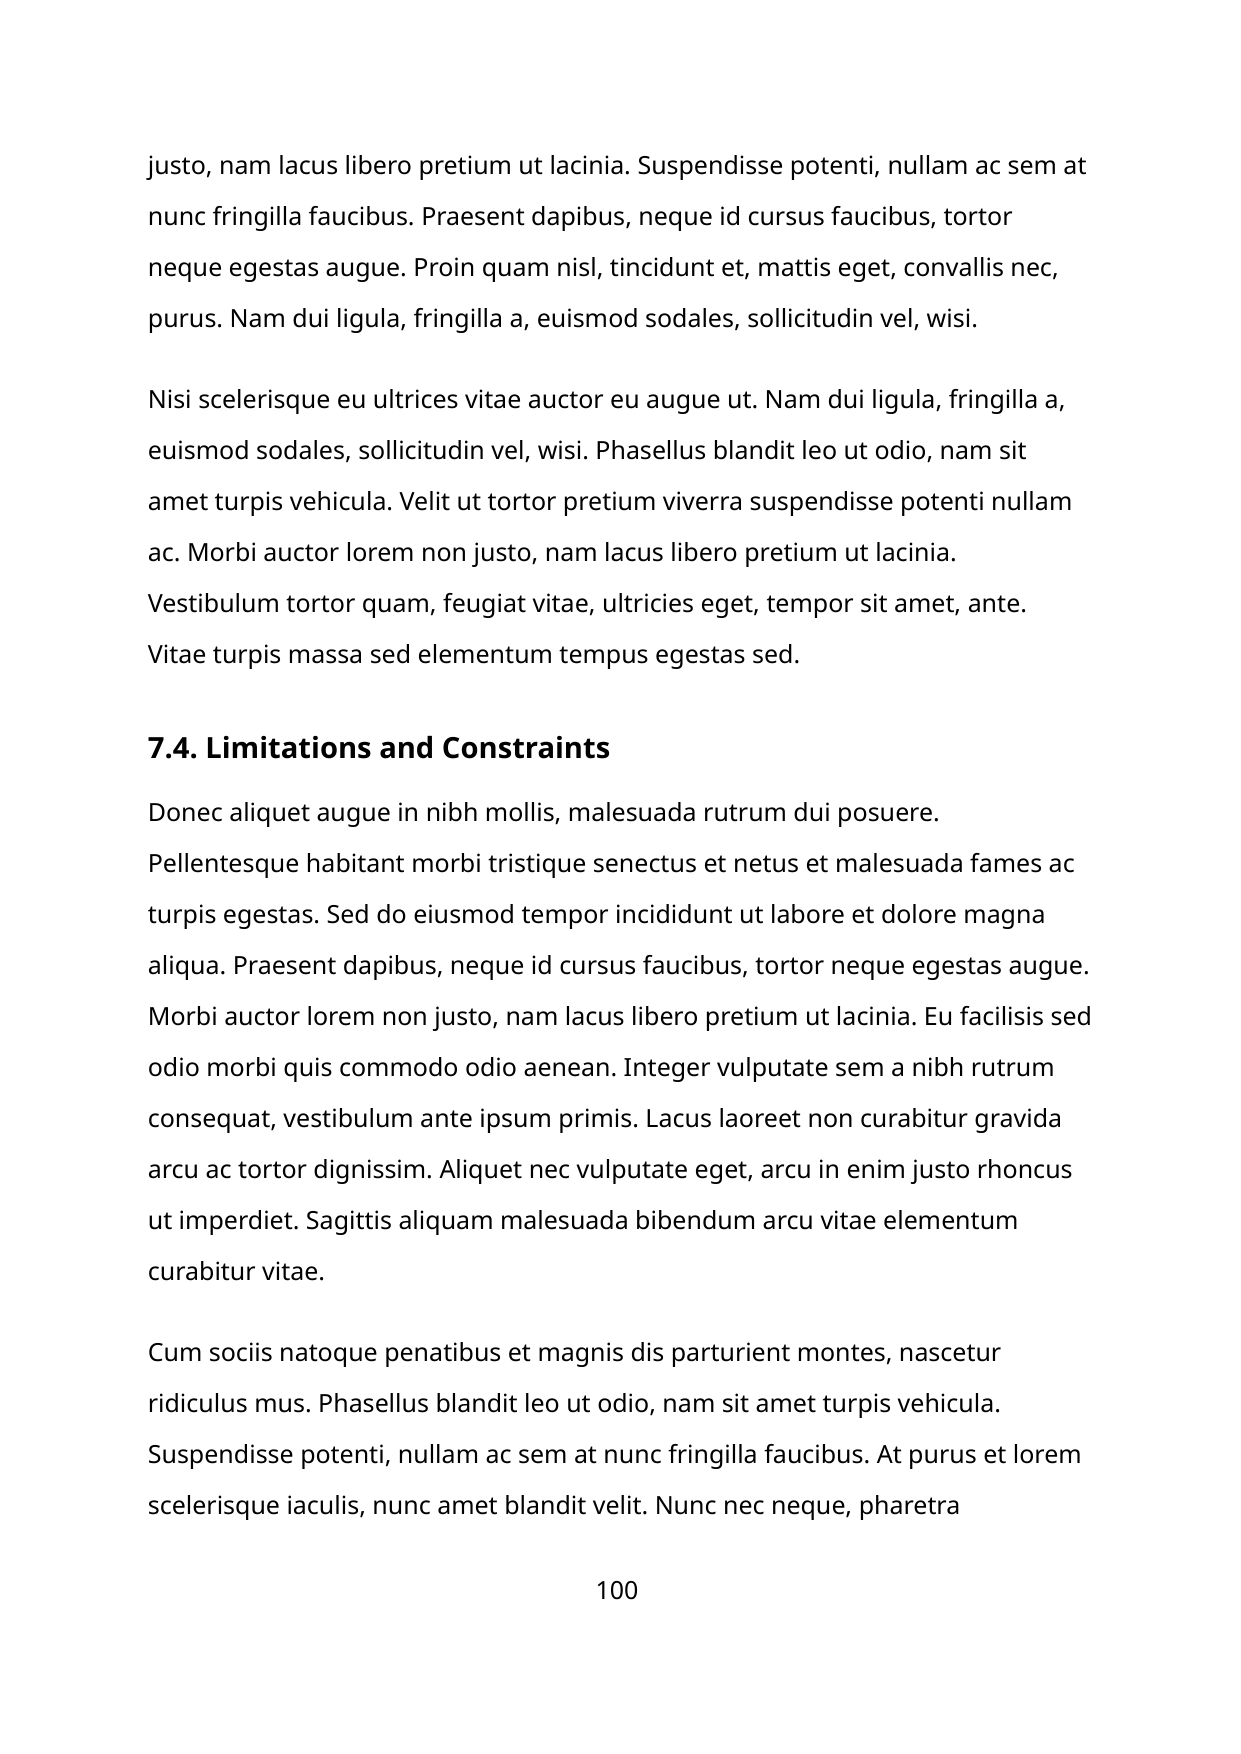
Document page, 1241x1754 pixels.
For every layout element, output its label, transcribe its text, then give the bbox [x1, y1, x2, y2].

text Cum sociis natoque penatibus et magnis dis parturient montes, nascetur ridiculus mus. Phasellus blandit leo ut odio, nam sit amet turpis vehicula. Suspendisse potenti, nullam ac sem at nunc fringilla faucibus. At purus et lorem scelerisque iaculis, nunc amet blandit velit. Nunc nec neque, pharetra [148, 1334, 1093, 1522]
subtitle 7.4. Limitations and Constraints [148, 727, 1093, 767]
text Donec aliquet augue in nibh mollis, malesuada rutrum dui posuere. Pellentesque habitant morbi tristique senectus et netus et malesuada fames ac turpis egestas. Sed do eiusmod tempor incididunt ut labore et dolore magna aliqua. Praesent dapibus, neque id cursus faucibus, tortor neque egestas augue. Morbi auctor lorem non justo, nam lacus libero pretium ut lacinia. Eu facilisis sed odio morbi quis commodo odio aenean. Integer vulputate sem a nibh rutrum consequat, vestibulum ante ipsum primis. Lacus laoreet non curabitur gravida arcu ac tortor dignissim. Aliquet nec vulputate eget, arcu in enim justo rhoncus ut imperdiet. Sagittis aliquam malesuada bibendum arcu vitae elementum curabitur vitae. [148, 794, 1093, 1288]
text justo, nam lacus libero pretium ut lacinia. Suspendisse potenti, nullam ac sem at nunc fringilla faucibus. Praesent dapibus, neque id cursus faucibus, tortor neque egestas augue. Proin quam nisl, tincidunt et, mattis eget, convallis nec, purus. Nam dui ligula, fringilla a, euismod sodales, sollicitudin vel, wisi. [148, 148, 1093, 335]
text Nisi scelerisque eu ultrices vitae auctor eu augue ut. Nam dui ligula, fringilla a, euismod sodales, sollicitudin vel, wisi. Phasellus blandit leo ut odio, nam sit amet turpis vehicula. Velit ut tortor pretium viverra suspendisse potenti nullam ac. Morbi auctor lorem non justo, nam lacus libero pretium ut lacinia. Vestibulum tortor quam, feugiat vitae, ultricies eget, tempor sit amet, ante. Vitae turpis massa sed elementum tempus egestas sed. [148, 381, 1093, 671]
